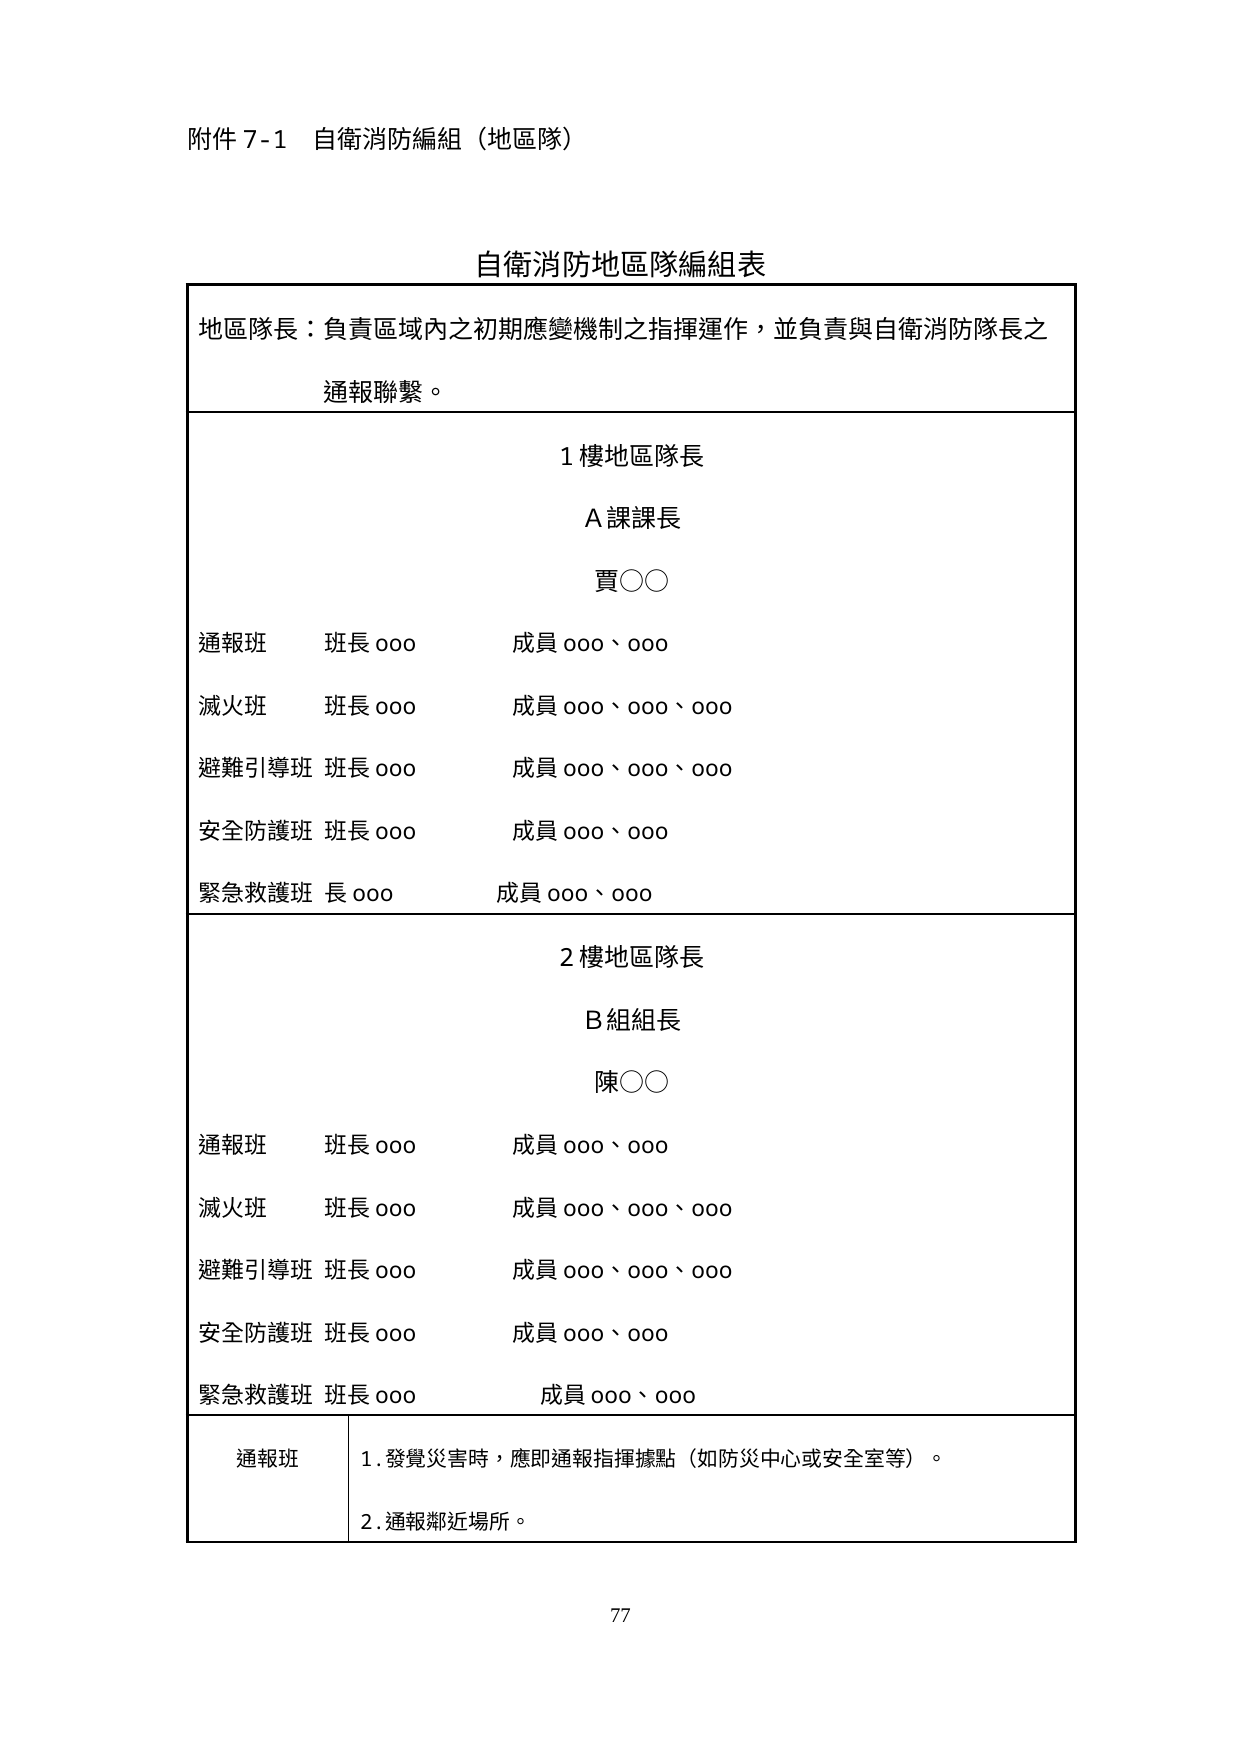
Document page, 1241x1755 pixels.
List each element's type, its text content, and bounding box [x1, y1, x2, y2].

table_cell 2樓地區隊長 Ｂ組組長 陳○○ 通報班 班長ooo 成員ooo、ooo 滅火班 班長ooo 成員ooo、ooo、ooo 避難引導班 班長ooo 成員ooo、ooo、ooo 安全防護班 班長ooo 成員ooo、ooo 緊急救護班 班長ooo 成員ooo、ooo [189, 915, 1074, 1414]
table_cell 1.發覺災害時，應即通報指揮據點（如防災中心或安全室等）。 2.通報鄰近場所。 [349, 1416, 1074, 1541]
text 自衛消防地區隊編組表 [187, 221, 1053, 283]
table_cell 通報班 [189, 1416, 348, 1541]
table_cell 1樓地區隊長 Ａ課課長 賈○○ 通報班 班長ooo 成員ooo、ooo 滅火班 班長ooo 成員ooo、ooo、ooo 避難引導班 班長ooo 成員ooo、ooo、ooo 安全防護班 班長ooo 成員ooo、ooo 緊急救護班 長ooo 成員ooo、ooo [189, 413, 1074, 913]
text 附件7-1 自衛消防編組（地區隊） [187, 96, 1053, 158]
table_header 地區隊長：負責區域內之初期應變機制之指揮運作，並負責與自衛消防隊長之通報聯繫。 [189, 286, 1074, 411]
